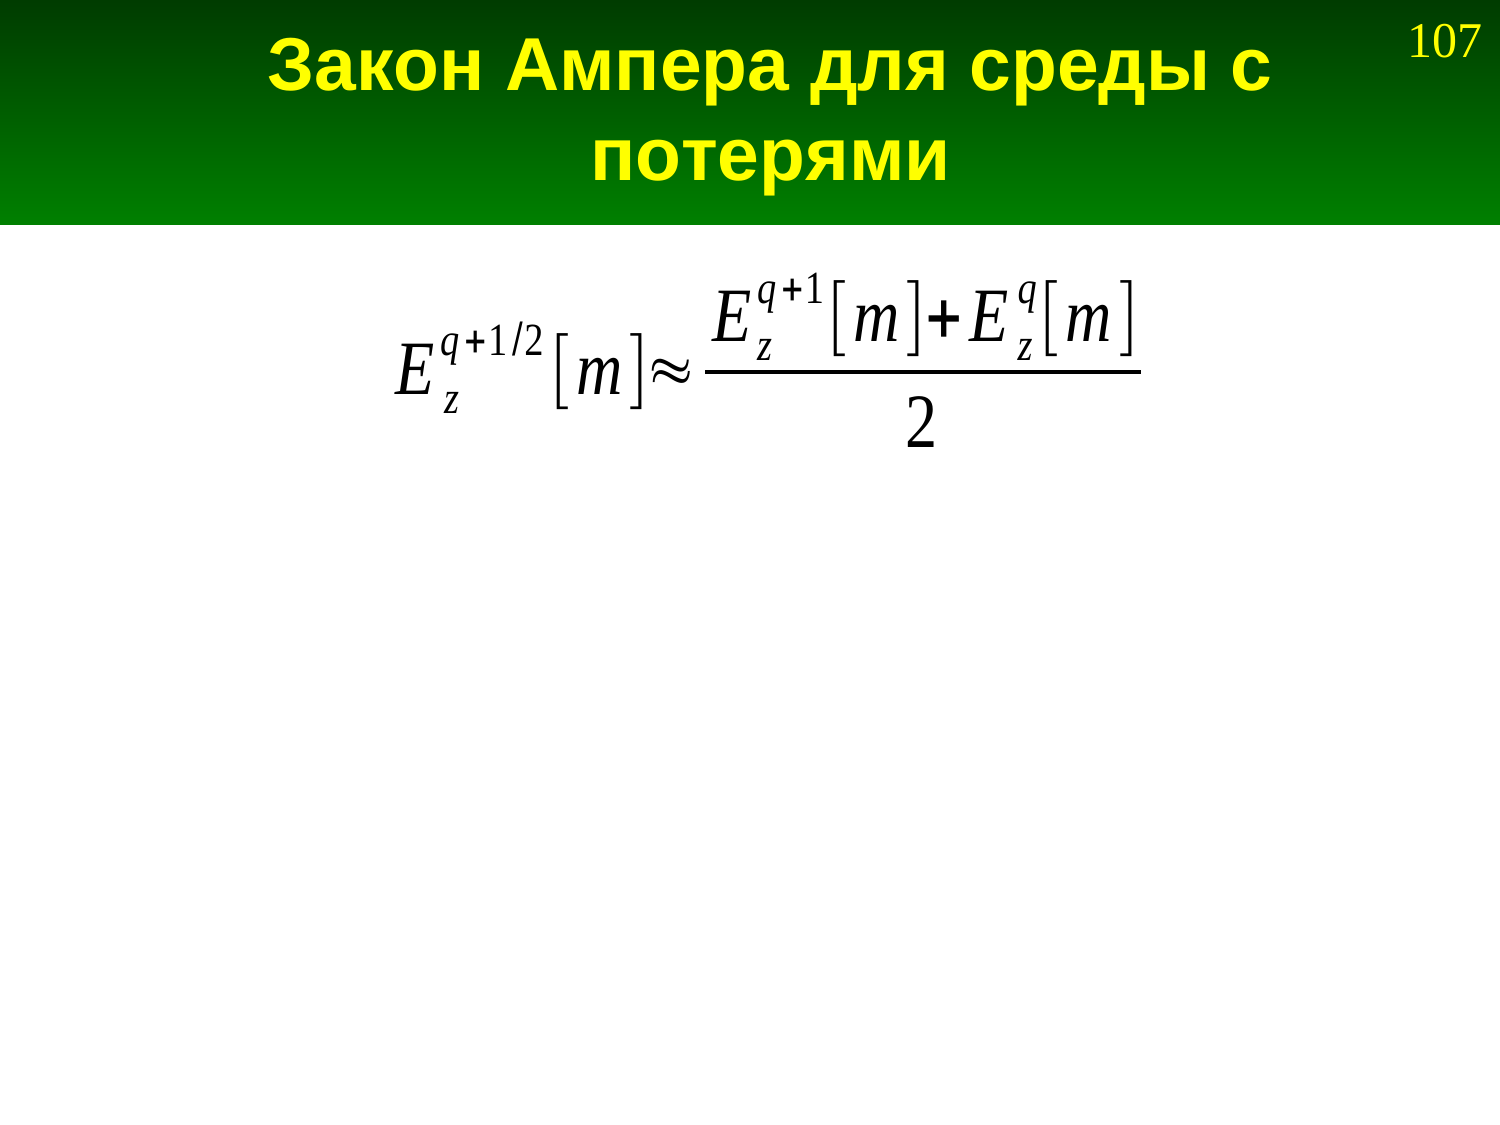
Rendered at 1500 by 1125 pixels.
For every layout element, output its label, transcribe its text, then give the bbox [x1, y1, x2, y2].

title Закон Ампера для среды с потерями [100, 7, 1441, 204]
chart [375, 259, 1158, 467]
